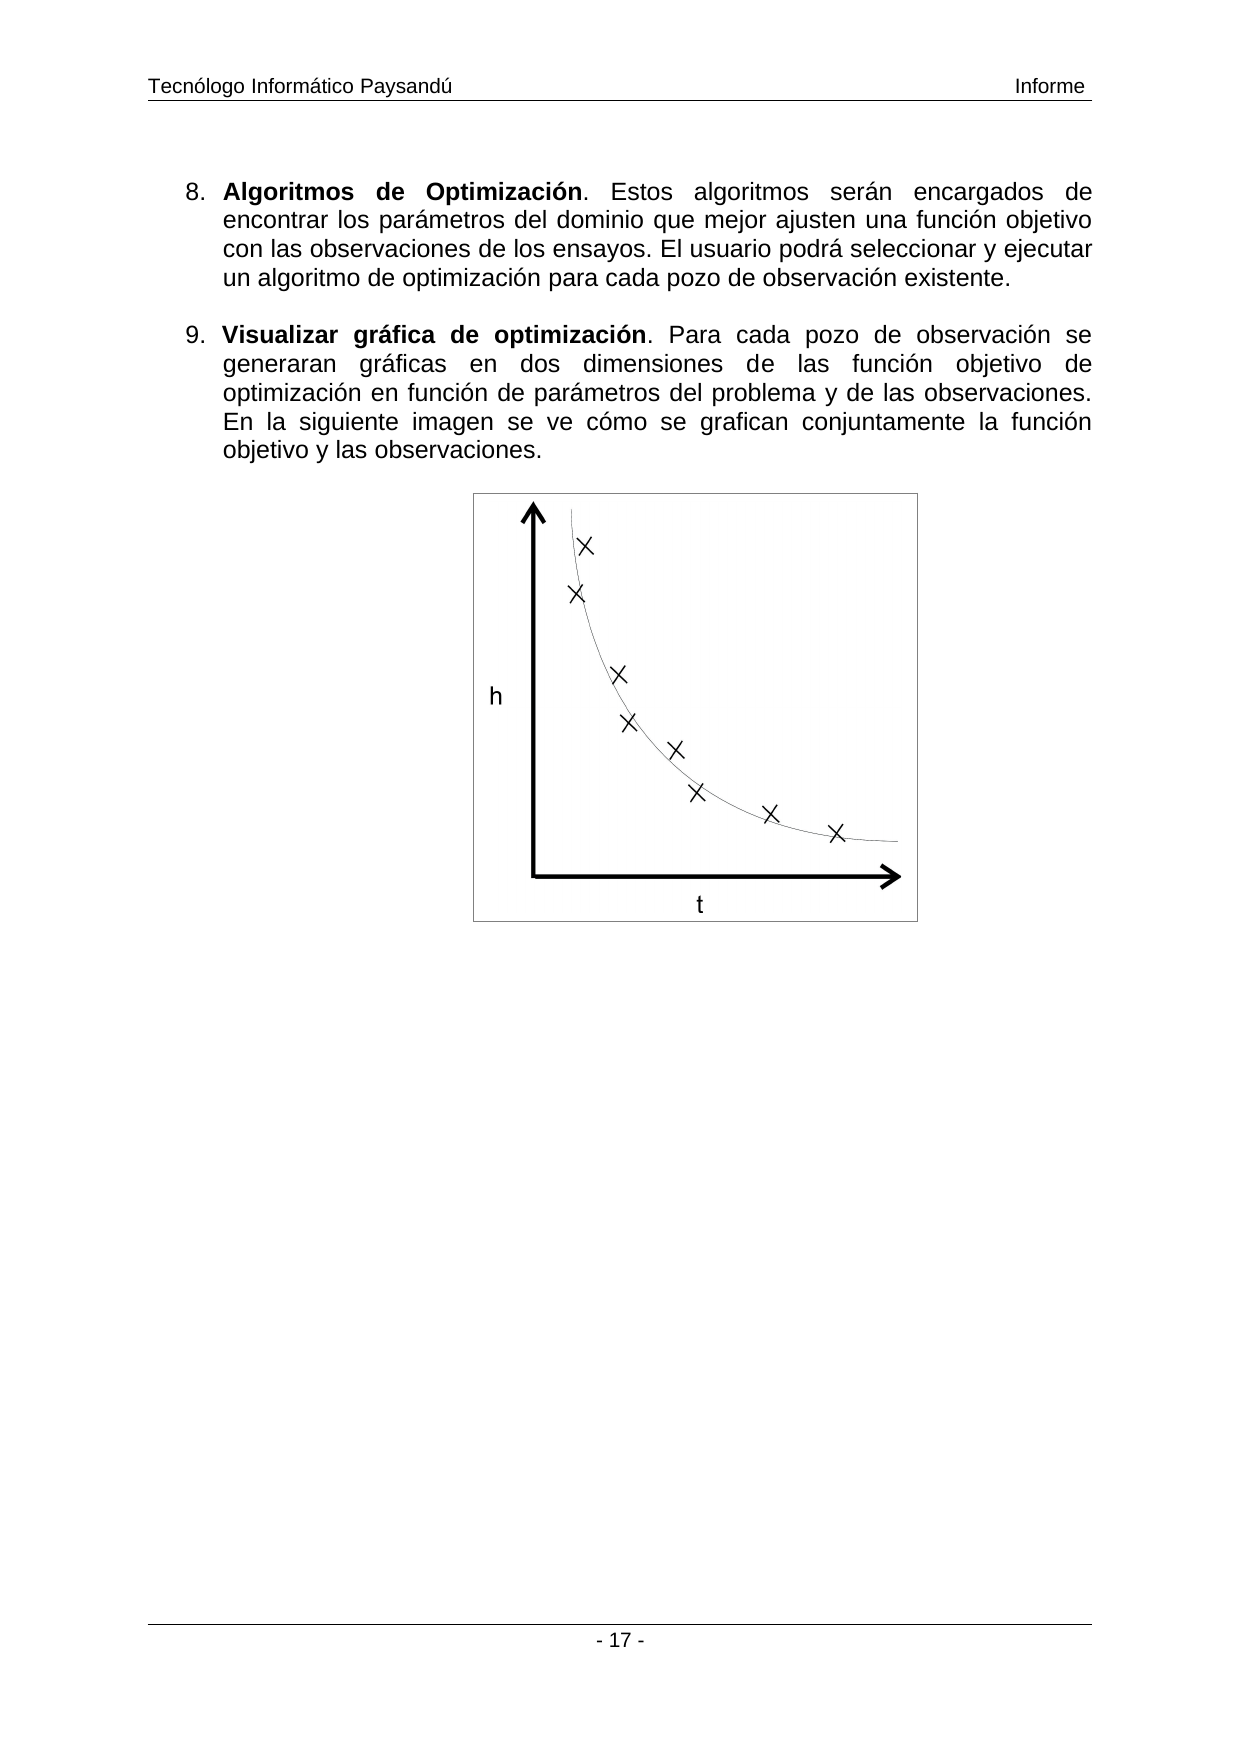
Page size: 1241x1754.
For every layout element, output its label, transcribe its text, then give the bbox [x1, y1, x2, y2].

list Algoritmos de Optimización. Estos algoritmos serán encargados de encontrar los parámetros del dominio que mejor ajusten una función objetivo con las observaciones de los ensayos. El usuario podrá seleccionar y ejecutar un algoritmo de optimización para cada pozo de observación existente. [185, 176, 1092, 291]
picture [489, 501, 902, 913]
list Visualizar gráfica de optimización. Para cada pozo de observación se generaran gráficas en dos dimensiones de las función objetivo de optimización en función de parámetros del problema y de las observaciones. En la siguiente imagen se ve cómo se grafican conjuntamente la función objetivo y las observaciones. [185, 320, 1092, 464]
